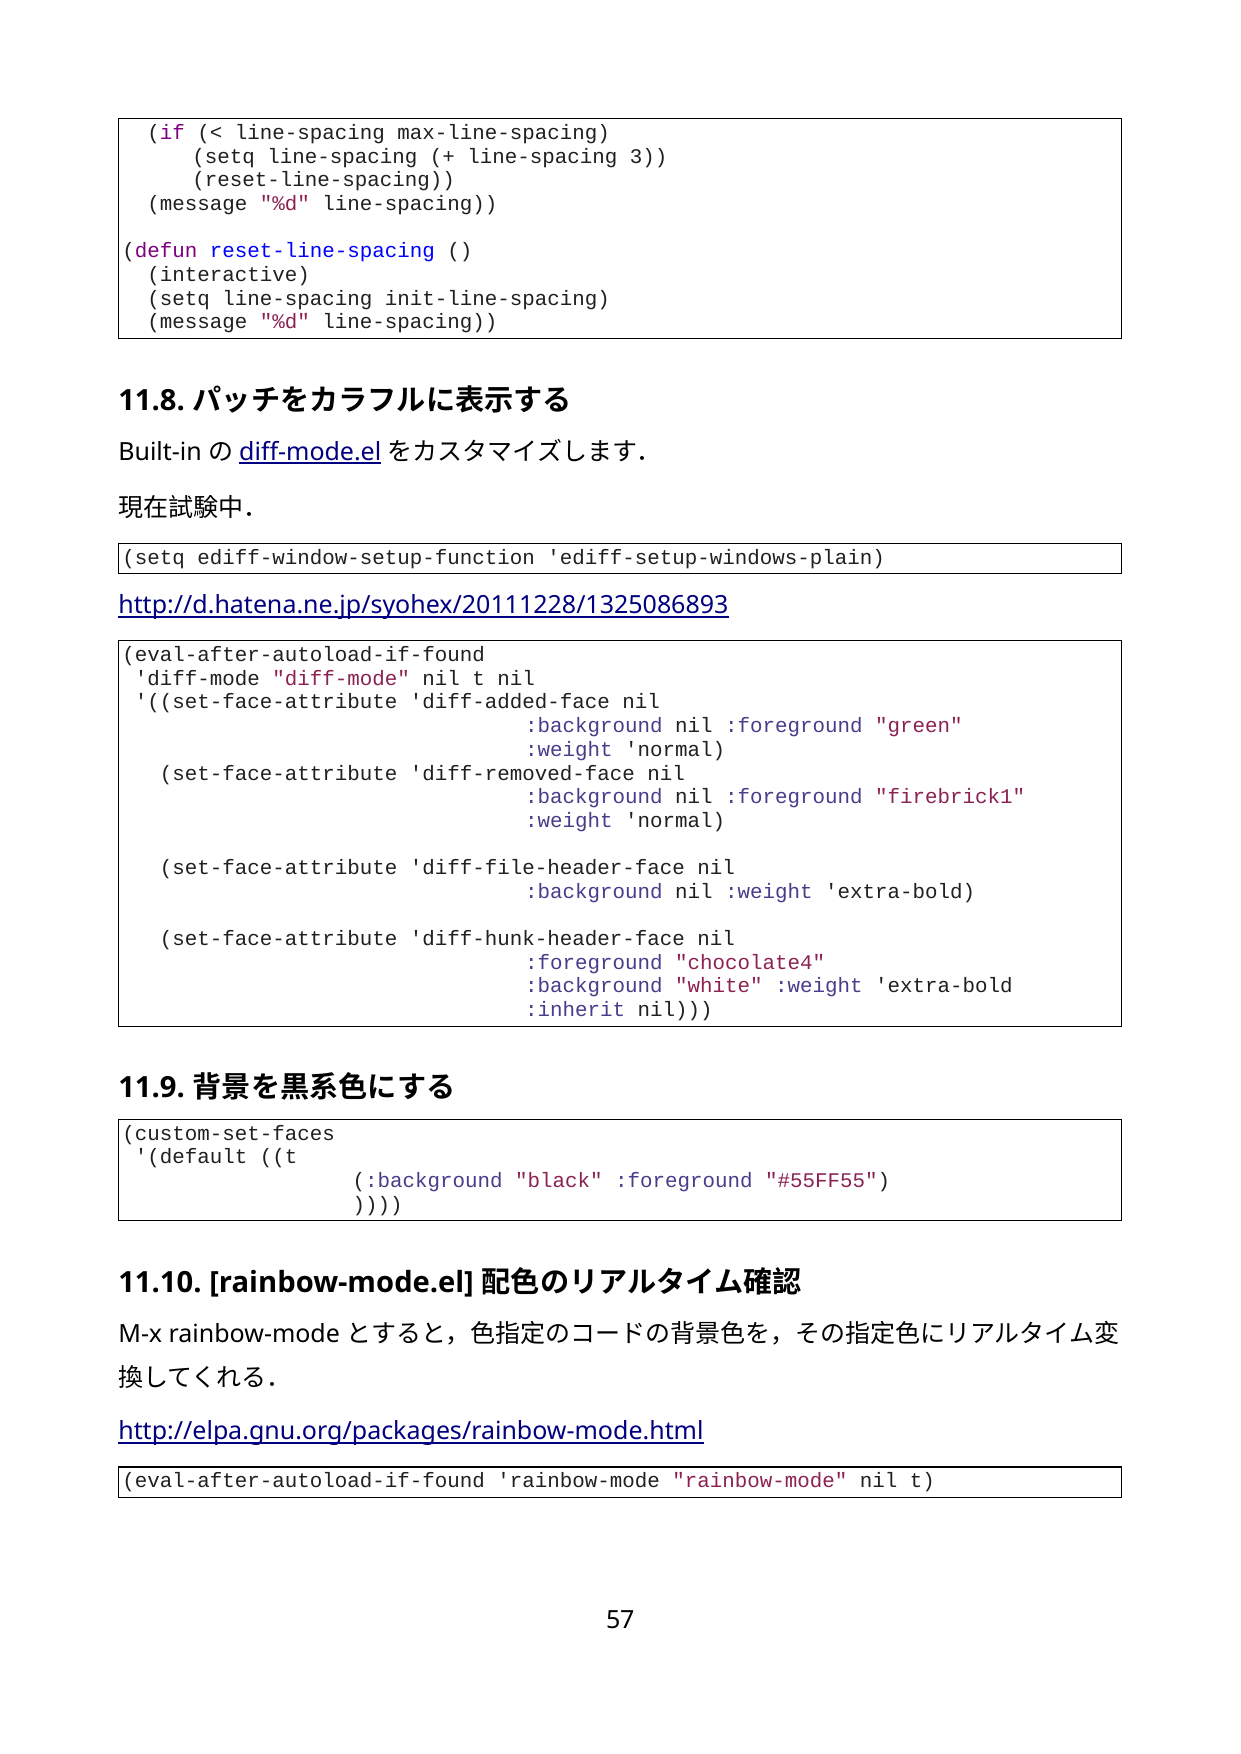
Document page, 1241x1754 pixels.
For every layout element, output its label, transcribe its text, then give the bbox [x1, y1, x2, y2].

text (set-face-attribute 'diff-removed-face nil [119, 758, 1121, 782]
text (defun reset-line-spacing () [119, 236, 1121, 260]
text (eval-after-autoload-if-found 'rainbow-mode "rainbow-mode" nil t) [119, 1468, 1121, 1497]
text '((set-face-attribute 'diff-added-face nil [119, 688, 1121, 711]
text (if (< line-spacing max-line-spacing) [119, 119, 1121, 142]
text (eval-after-autoload-if-found [119, 641, 1121, 664]
text (:background "black" :foreground "#55FF55") [119, 1166, 1121, 1190]
text :weight 'normal) [119, 735, 1121, 758]
text 現在試験中． [118, 487, 1122, 523]
subtitle [rainbow-mode.el] 配色のリアルタイム確認 [118, 1259, 1122, 1301]
text Built-in の diff-mode.el をカスタマイズします． [118, 431, 1122, 467]
text :inherit nil))) [119, 995, 1121, 1026]
text (setq line-spacing init-line-spacing) [119, 284, 1121, 307]
text (message "%d" line-spacing)) [119, 189, 1121, 213]
text http://elpa.gnu.org/packages/rainbow-mode.html [118, 1413, 1122, 1447]
text :foreground "chocolate4" [119, 948, 1121, 971]
text (message "%d" line-spacing)) [119, 307, 1121, 338]
text M-x rainbow-mode とすると，色指定のコードの背景色を，その指定色にリアルタイム変換してくれる． [118, 1314, 1122, 1393]
subtitle 背景を黒系色にする [118, 1064, 1122, 1106]
text :background nil :foreground "green" [119, 711, 1121, 735]
text :background "white" :weight 'extra-bold [119, 971, 1121, 995]
text :weight 'normal) [119, 806, 1121, 829]
text (set-face-attribute 'diff-hunk-header-face nil [119, 924, 1121, 948]
text )))) [119, 1190, 1121, 1220]
text '(default ((t [119, 1142, 1121, 1166]
text (setq line-spacing (+ line-spacing 3)) [119, 142, 1121, 165]
subtitle パッチをカラフルに表示する [118, 376, 1122, 419]
text 'diff-mode "diff-mode" nil t nil [119, 664, 1121, 688]
text :background nil :weight 'extra-bold) [119, 877, 1121, 900]
text :background nil :foreground "firebrick1" [119, 782, 1121, 806]
text (setq ediff-window-setup-function 'ediff-setup-windows-plain) [119, 544, 1121, 573]
text (interactive) [119, 260, 1121, 284]
text (set-face-attribute 'diff-file-header-face nil [119, 853, 1121, 877]
text (custom-set-faces [119, 1120, 1121, 1142]
text (reset-line-spacing)) [119, 165, 1121, 189]
text http://d.hatena.ne.jp/syohex/20111228/1325086893 [118, 587, 1122, 621]
